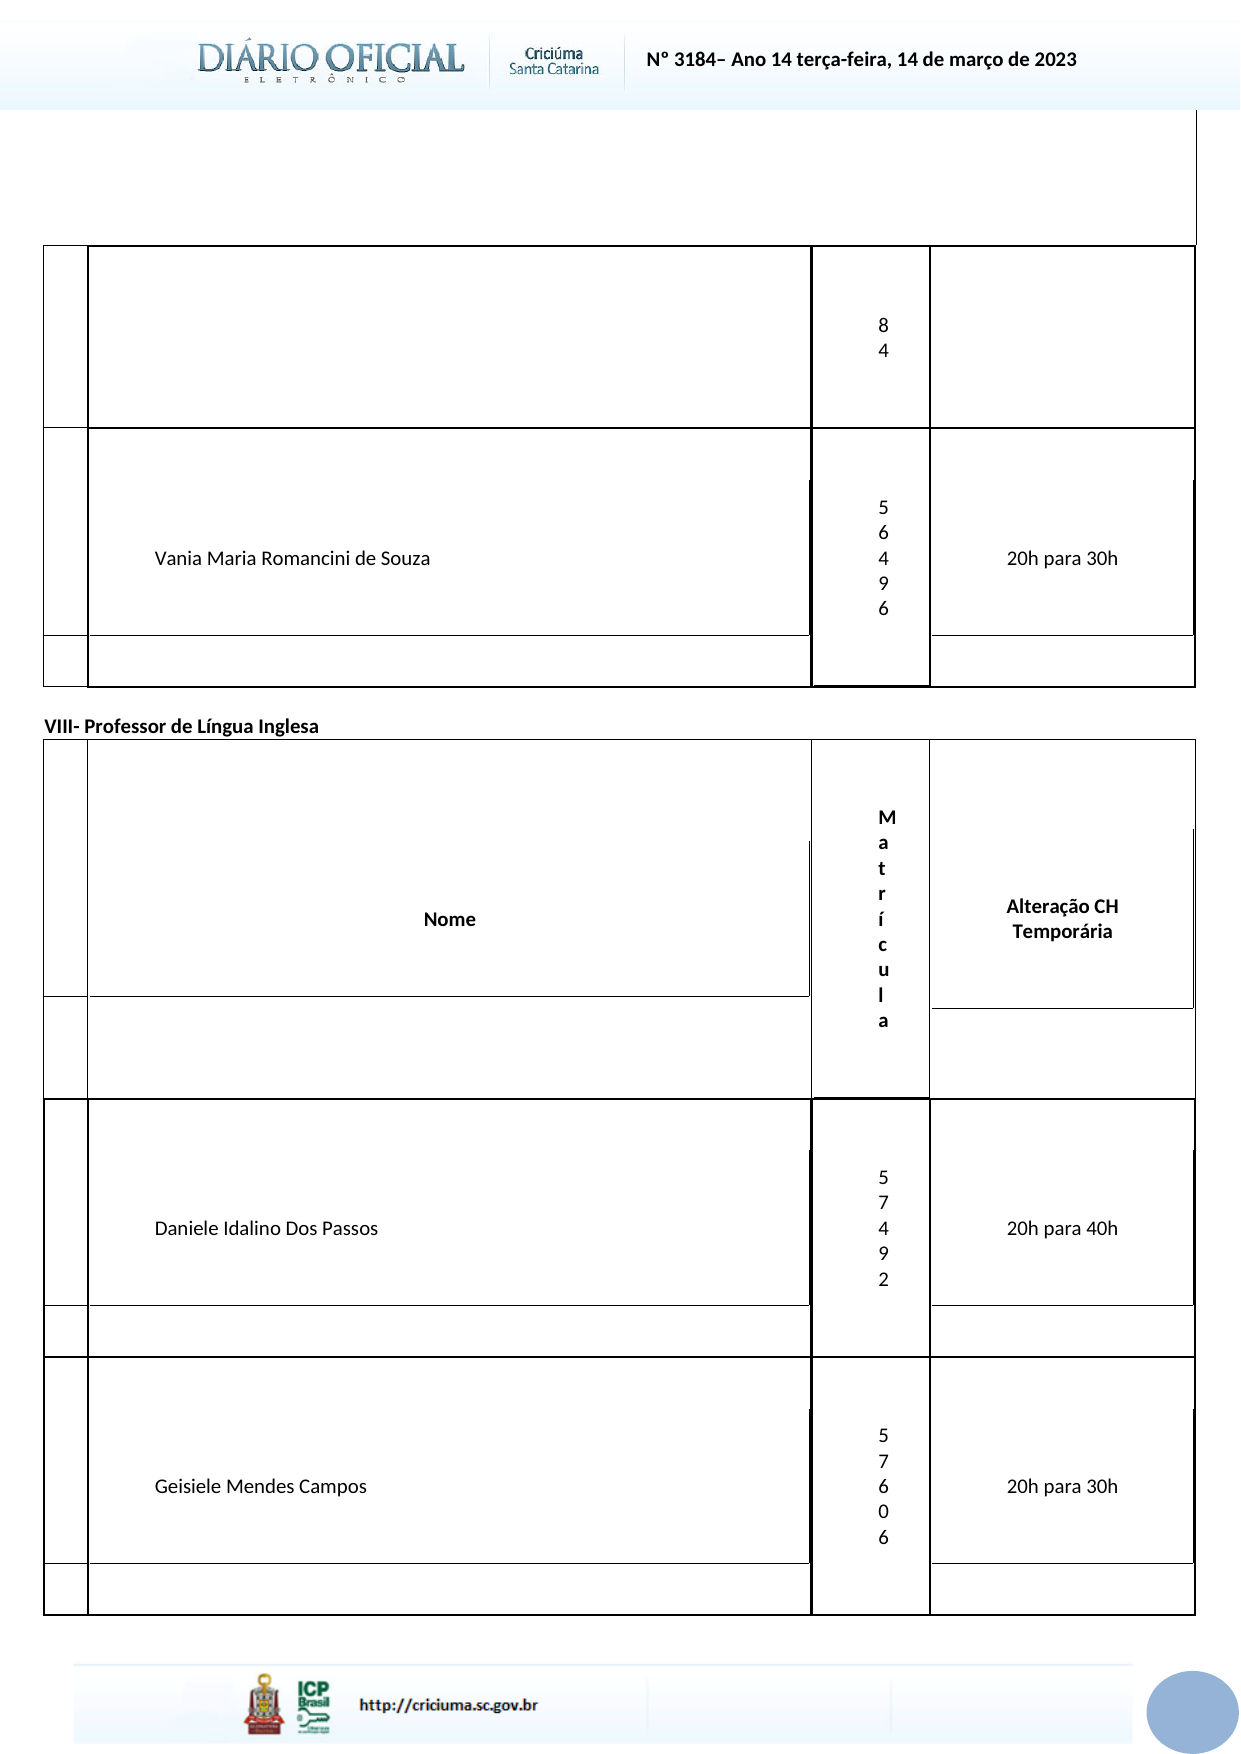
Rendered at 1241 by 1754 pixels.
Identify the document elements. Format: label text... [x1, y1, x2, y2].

table_cell 20h para 40h [931, 1100, 1194, 1356]
table_cell Geisiele Mendes Campos [89, 1358, 810, 1614]
table_cell Daniele Idalino Dos Passos [89, 1100, 810, 1356]
table_header Matrícula [812, 740, 929, 1097]
table_cell 57606 [813, 1358, 929, 1614]
table_header Alteração CH Temporária [930, 740, 1195, 1097]
table_cell [89, 247, 810, 427]
table_cell 2 [45, 1564, 87, 1614]
table_cell 84 [813, 247, 929, 427]
table_cell 3 [44, 246, 87, 427]
table_cell 57492 [813, 1100, 929, 1356]
table_cell 56496 [813, 429, 929, 686]
table_header Nome [88, 740, 811, 1097]
table_cell [931, 247, 1194, 427]
table_cell 2 [45, 1358, 87, 1563]
text VIII- Professor de Língua Inglesa [44, 713, 1196, 738]
table_header [44, 740, 87, 996]
table_cell 1 [45, 1100, 87, 1305]
table_cell 4 [44, 428, 87, 635]
table_cell 4 [44, 636, 87, 686]
table_cell 20h para 30h [931, 1358, 1194, 1614]
table_cell 20h para 30h [931, 429, 1194, 686]
table_cell 1 [45, 1306, 87, 1356]
table_cell Vania Maria Romancini de Souza [89, 429, 810, 686]
table_header [44, 997, 87, 1097]
